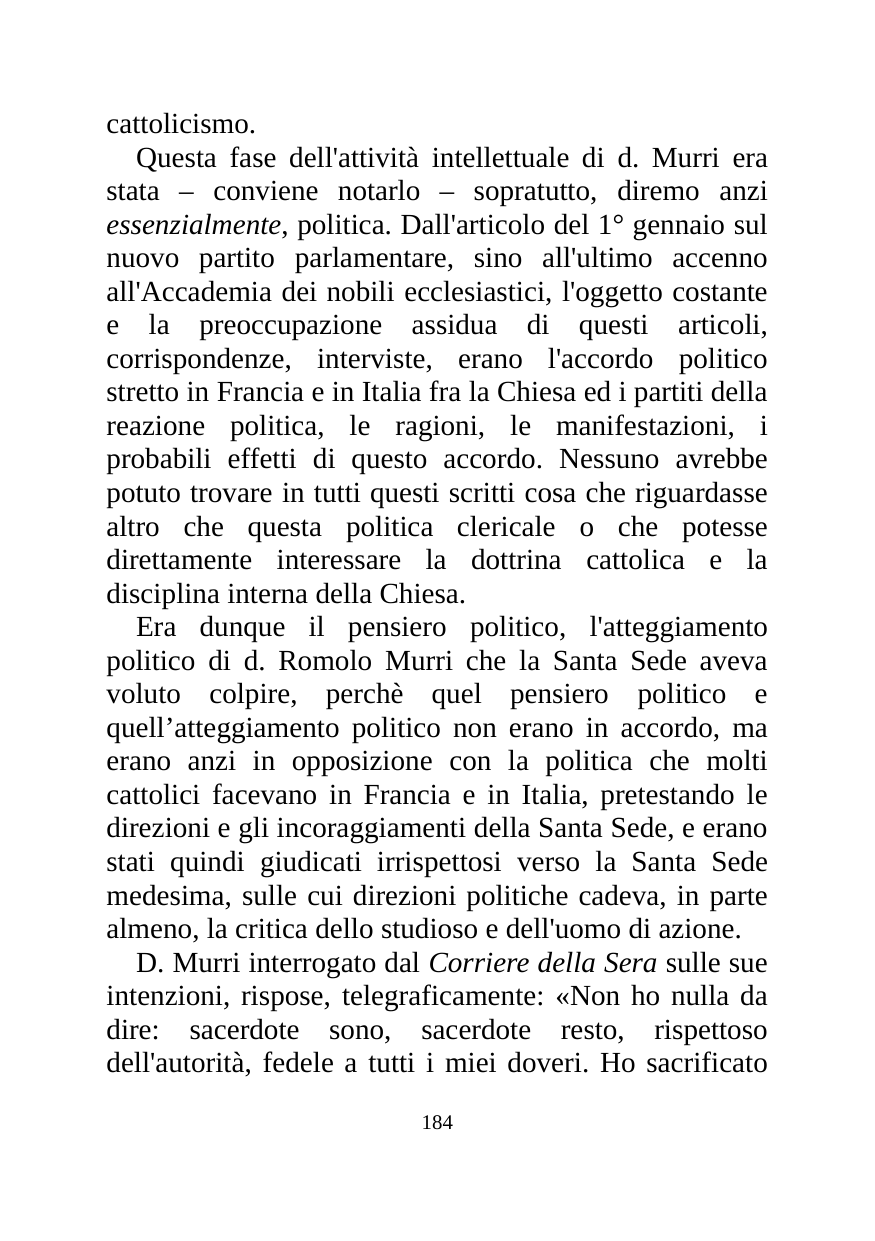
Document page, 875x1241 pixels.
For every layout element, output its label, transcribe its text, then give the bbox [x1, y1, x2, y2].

text Questa fase dell'attività intellettuale di d. Murri era stata – conviene notarlo – sopratutto, diremo anzi essenzialmente, politica. Dall'articolo del 1° gennaio sul nuovo partito parlamentare, sino all'ultimo accenno all'Accademia dei nobili ecclesiastici, l'oggetto costante e la preoccupazione assidua di questi articoli, corrispondenze, interviste, erano l'accordo politico stretto in Francia e in Italia fra la Chiesa ed i partiti della reazione politica, le ragioni, le manifestazioni, i probabili effetti di questo accordo. Nessuno avrebbe potuto trovare in tutti questi scritti cosa che riguardasse altro che questa politica clericale o che potesse direttamente interessare la dottrina cattolica e la disciplina interna della Chiesa. [106, 140, 768, 609]
text cattolicismo. [106, 106, 768, 140]
text D. Murri interrogato dal Corriere della Sera sulle sue intenzioni, rispose, telegraficamente: «Non ho nulla da dire: sacerdote sono, sacerdote resto, rispettoso dell'autorità, fedele a tutti i miei doveri. Ho sacrificato [106, 945, 768, 1079]
text Era dunque il pensiero politico, l'atteggiamento politico di d. Romolo Murri che la Santa Sede aveva voluto colpire, perchè quel pensiero politico e quell’atteggiamento politico non erano in accordo, ma erano anzi in opposizione con la politica che molti cattolici facevano in Francia e in Italia, pretestando le direzioni e gli incoraggiamenti della Santa Sede, e erano stati quindi giudicati irrispettosi verso la Santa Sede medesima, sulle cui direzioni politiche cadeva, in parte almeno, la critica dello studioso e dell'uomo di azione. [106, 609, 768, 945]
